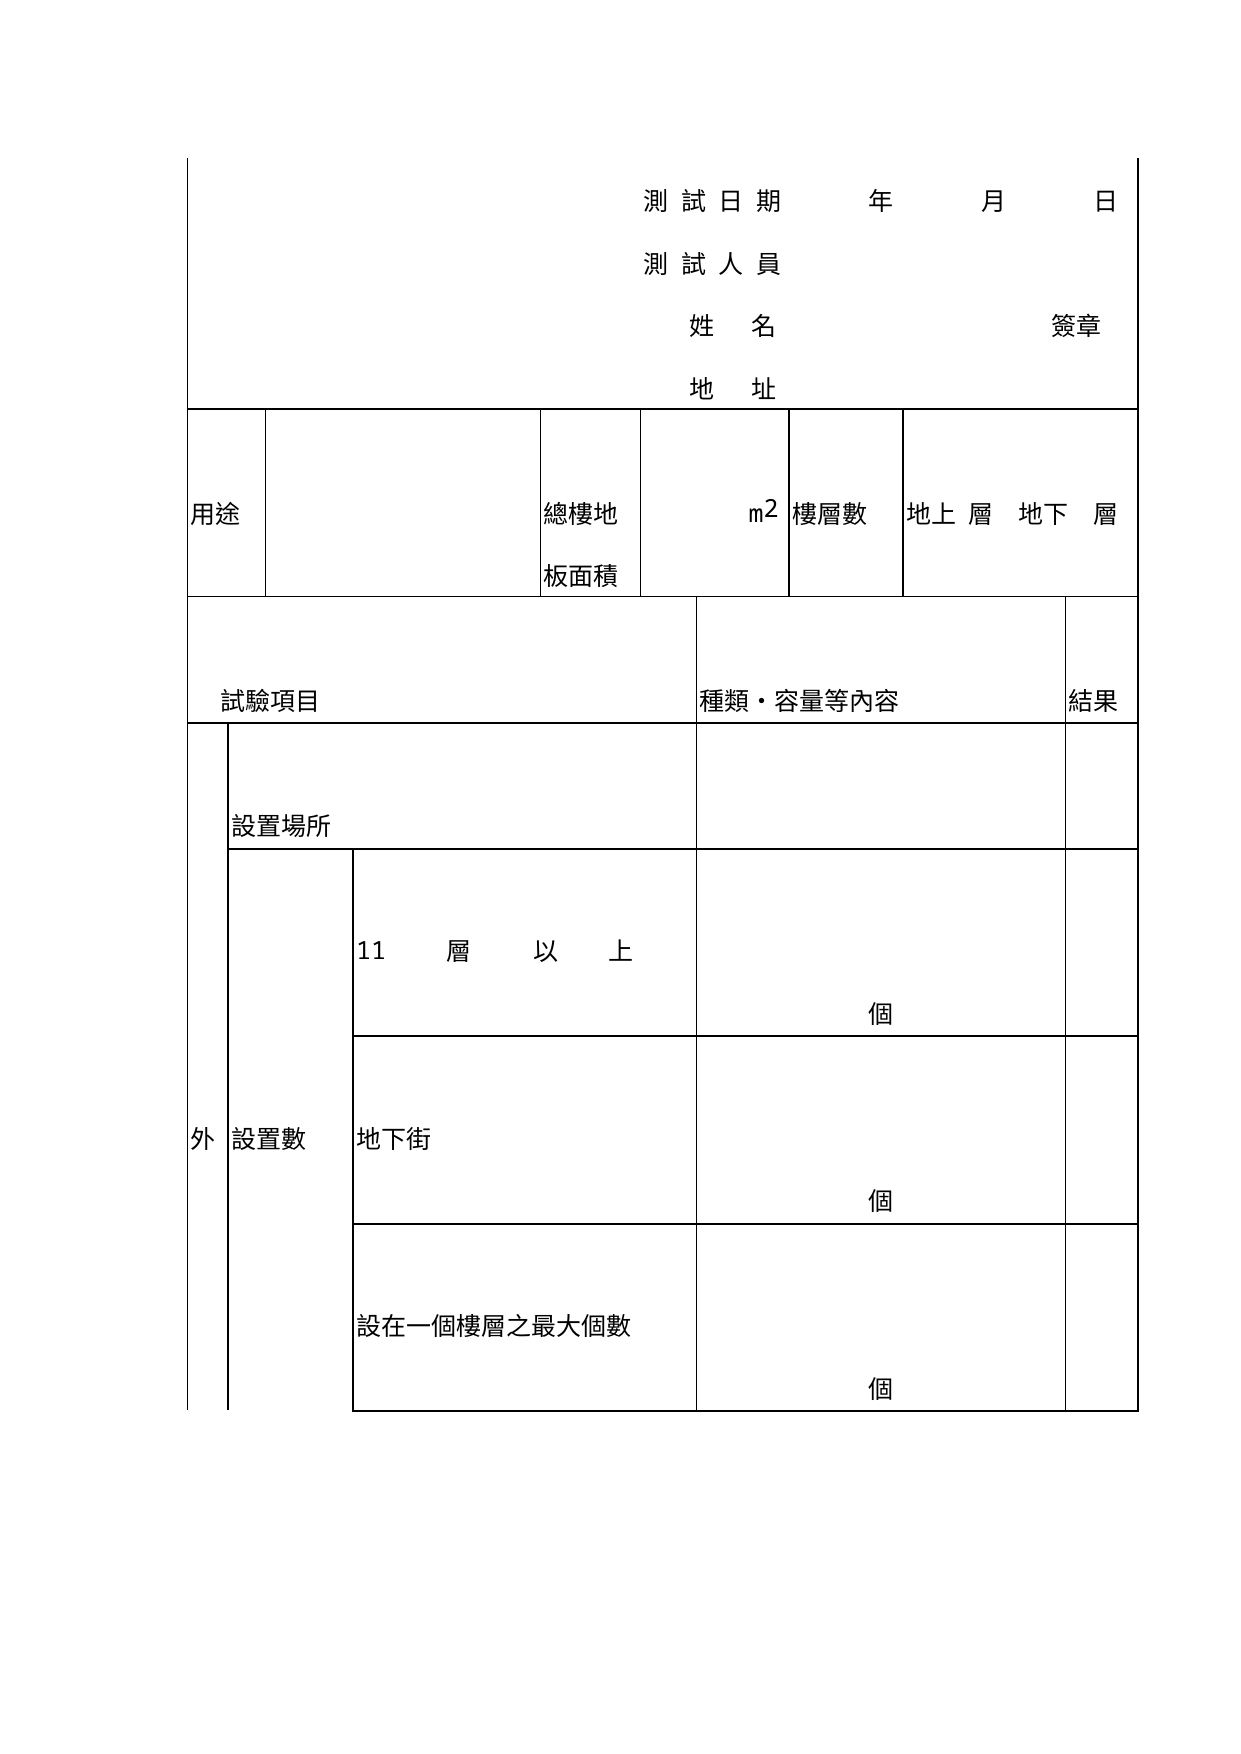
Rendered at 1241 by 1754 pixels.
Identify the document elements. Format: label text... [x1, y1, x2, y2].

table_cell 地下街 [354, 1037, 696, 1223]
table_cell 結果 [1066, 597, 1137, 722]
table_cell [1066, 1225, 1137, 1410]
table_cell [266, 410, 540, 596]
table_cell 地 址 [640, 346, 1137, 408]
table_cell [188, 221, 640, 283]
table_cell 總樓地板面積 [541, 410, 640, 596]
table_cell [1066, 850, 1137, 1035]
table_cell 用途 [188, 410, 265, 596]
table_cell 設置場所 [229, 724, 696, 848]
table_cell 樓層數 [790, 410, 902, 596]
table_cell 種類‧容量等內容 [697, 597, 1065, 722]
table_cell [229, 850, 352, 1035]
table_cell 外 [188, 1035, 227, 1223]
table_cell 個 [697, 850, 1065, 1035]
table_cell [229, 1223, 352, 1410]
table_cell 個 [697, 1225, 1065, 1410]
table_cell [188, 283, 640, 346]
table_cell [188, 1223, 227, 1410]
table_cell m2 [641, 410, 788, 596]
table_cell [188, 724, 227, 848]
table_cell 地上 層 地下 層 [904, 410, 1137, 596]
table_cell 設在一個樓層之最大個數 [354, 1225, 696, 1410]
table_cell [188, 848, 227, 1035]
table_cell 個 [697, 1037, 1065, 1223]
table_cell 姓 名 簽章 [640, 283, 1137, 346]
table_cell [697, 724, 1065, 848]
table_cell 設置數 [229, 1035, 352, 1223]
table_cell 試驗項目 [188, 597, 696, 722]
table_cell 測 試 日 期 年 月 日 [640, 158, 1137, 221]
table_cell [188, 346, 640, 408]
table_cell 11 層 以 上 [354, 850, 696, 1035]
table_cell [188, 158, 640, 221]
table_cell 測 試 人 員 [640, 221, 1137, 283]
table_cell [1066, 724, 1137, 848]
table_cell [1066, 1037, 1137, 1223]
